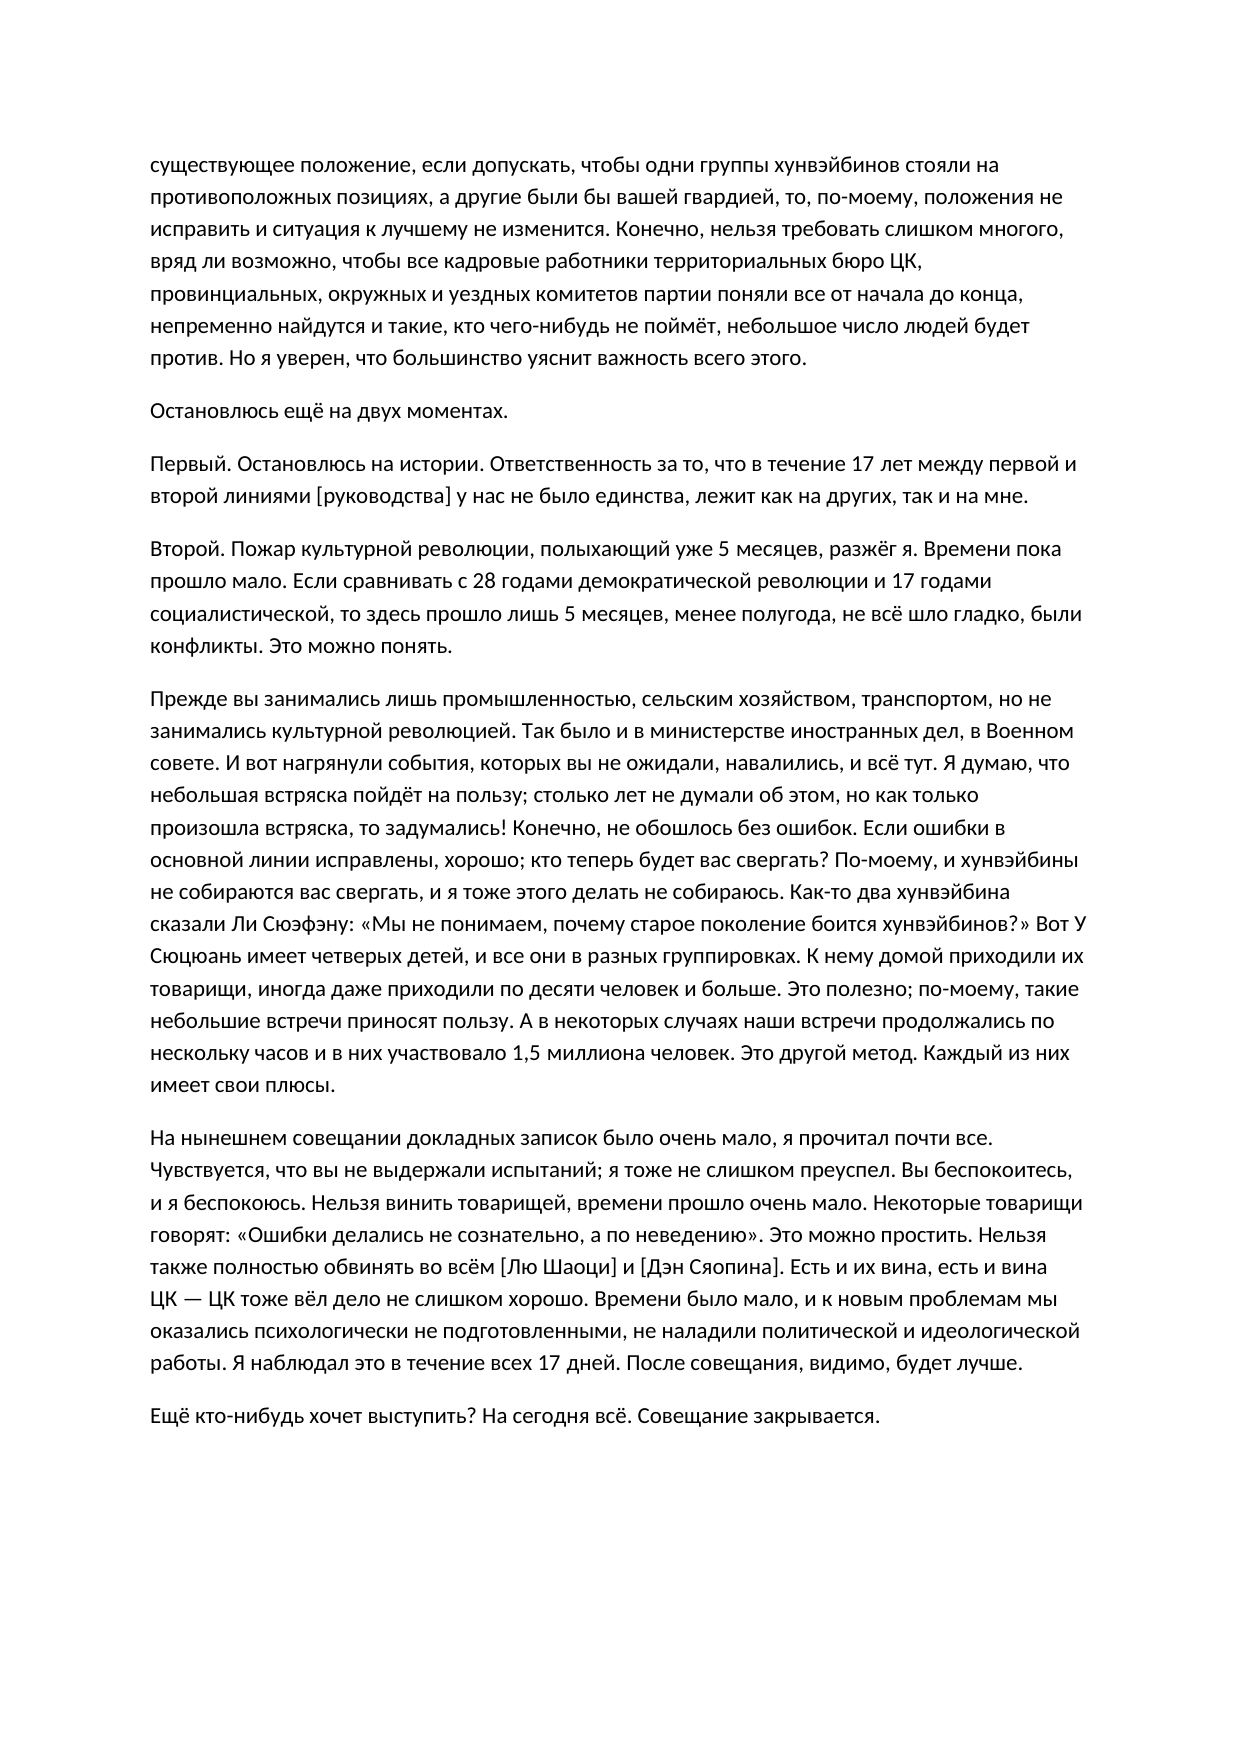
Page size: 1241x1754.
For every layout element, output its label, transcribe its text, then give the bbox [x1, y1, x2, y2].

text Второй. Пожар культурной революции, полыхающий уже 5 месяцев, разжёг я. Времени пока прошло мало. Если сравнивать с 28 годами демократической революции и 17 годами социалистической, то здесь прошло лишь 5 месяцев, менее полугода, не всё шло гладко, были конфликты. Это можно понять. [150, 534, 1091, 659]
text Ещё кто-нибудь хочет выступить? На сегодня всё. Совещание закрывается. [150, 1402, 1091, 1429]
text На нынешнем совещании докладных записок было очень мало, я прочитал почти все. Чувствуется, что вы не выдержали испытаний; я тоже не слишком преуспел. Вы беспокоитесь, и я беспокоюсь. Нельзя винить товарищей, времени прошло очень мало. Некоторые товарищи говорят: «Ошибки делались не сознательно, а по неведению». Это можно простить. Нельзя также полностью обвинять во всём [Лю Шаоци] и [Дэн Сяопина]. Есть и их вина, есть и вина ЦК — ЦК тоже вёл дело не слишком хорошо. Времени было мало, и к новым проблемам мы оказались психологически не подготовленными, не наладили политической и идеологической работы. Я наблюдал это в течение всех 17 дней. После совещания, видимо, будет лучше. [150, 1123, 1091, 1377]
text Остановлюсь ещё на двух моментах. [150, 396, 1091, 424]
text существующее положение, если допускать, чтобы одни группы хунвэйбинов стояли на противоположных позициях, а другие были бы вашей гвардией, то, по-моему, положения не исправить и ситуация к лучшему не изменится. Конечно, нельзя требовать слишком многого, вряд ли возможно, чтобы все кадровые работники территориальных бюро ЦК, провинциальных, окружных и уездных комитетов партии поняли все от начала до конца, непременно найдутся и такие, кто чего-нибудь не поймёт, небольшое число людей будет против. Но я уверен, что большинство уяснит важность всего этого. [150, 150, 1091, 371]
text Первый. Остановлюсь на истории. Ответственность за то, что в течение 17 лет между первой и второй линиями [руководства] у нас не было единства, лежит как на других, так и на мне. [150, 449, 1091, 509]
text Прежде вы занимались лишь промышленностью, сельским хозяйством, транспортом, но не занимались культурной революцией. Так было и в министерстве иностранных дел, в Военном совете. И вот нагрянули события, которых вы не ожидали, навалились, и всё тут. Я думаю, что небольшая встряска пойдёт на пользу; столько лет не думали об этом, но как только произошла встряска, то задумались! Конечно, не обошлось без ошибок. Если ошибки в основной линии исправлены, хорошо; кто теперь будет вас свергать? По-моему, и хунвэйбины не собираются вас свергать, и я тоже этого делать не собираюсь. Как-то два хунвэйбина сказали Ли Сюэфэну: «Мы не понимаем, почему старое поколение боится хунвэйбинов?» Вот У Сюцюань имеет четверых детей, и все они в разных группировках. К нему домой приходили их товарищи, иногда даже приходили по десяти человек и больше. Это полезно; по-моему, такие небольшие встречи приносят пользу. А в некоторых случаях наши встречи продолжались по нескольку часов и в них участвовало 1,5 миллиона человек. Это другой метод. Каждый из них имеет свои плюсы. [150, 684, 1091, 1098]
